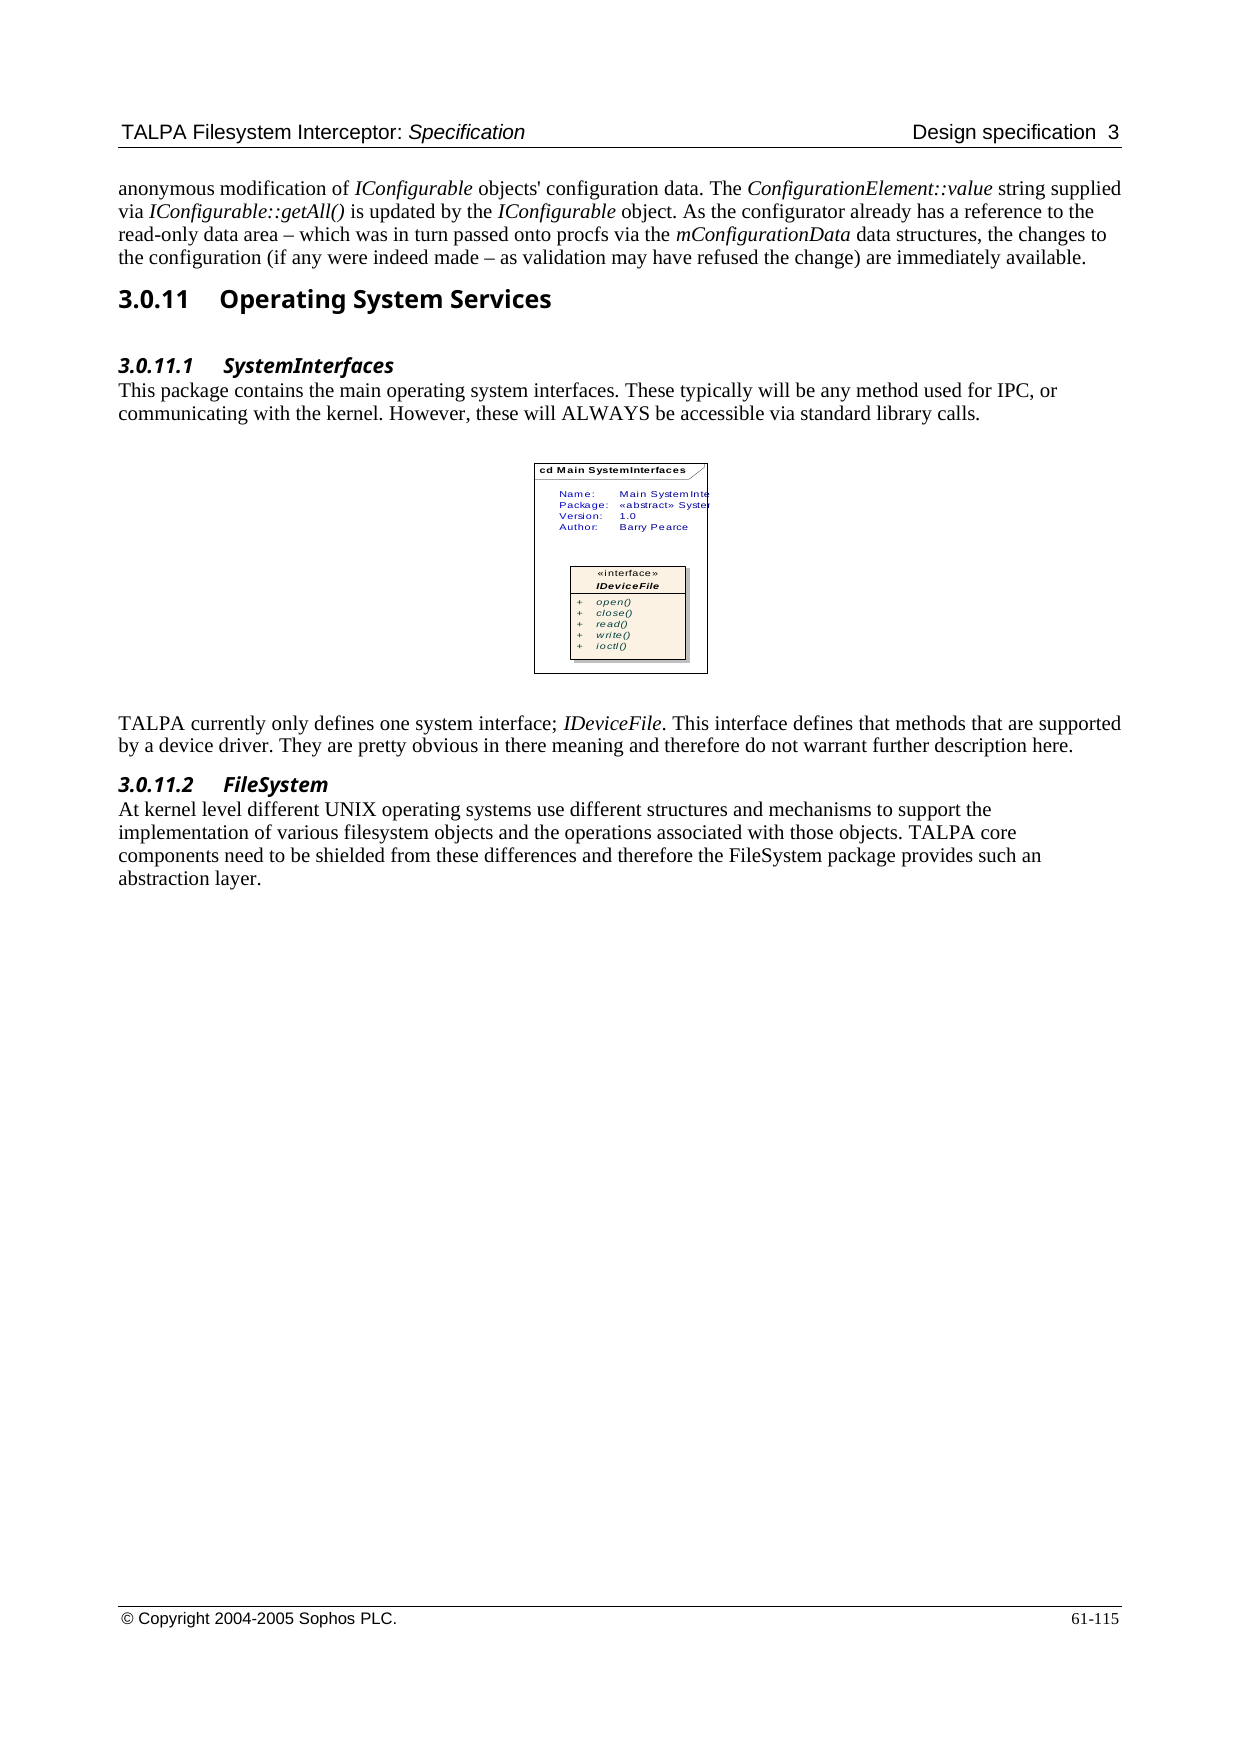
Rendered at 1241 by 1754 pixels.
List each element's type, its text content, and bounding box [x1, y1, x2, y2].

text This package contains the main operating system interfaces. These typically will be any method used for IPC, or communicating with the kernel. However, these will ALWAYS be accessible via standard library calls. [118, 379, 1122, 425]
text anonymous modification of IConfigurable objects' configuration data. The ConfigurationElement::value string supplied via IConfigurable::getAll() is updated by the IConfigurable object. As the configurator already has a reference to the read-only data area – which was in turn passed onto procfs via the mConfigurationData data structures, the changes to the configuration (if any were indeed made – as validation may have refused the change) are immediately available. [118, 177, 1122, 269]
text At kernel level different UNIX operating systems use different structures and mechanisms to support the implementation of various filesystem objects and the operations associated with those objects. TALPA core components need to be shielded from these differences and therefore the FileSystem package provides such an abstraction layer. [118, 798, 1122, 890]
subtitle Operating System Services [118, 281, 1122, 315]
text TALPA currently only defines one system interface; IDeviceFile. This interface defines that methods that are supported by a device driver. They are pretty obvious in there meaning and therefore do not warrant further description here. [118, 711, 1122, 757]
subtitle FileSystem [118, 770, 1122, 798]
subtitle SystemInterfaces [118, 351, 1122, 379]
